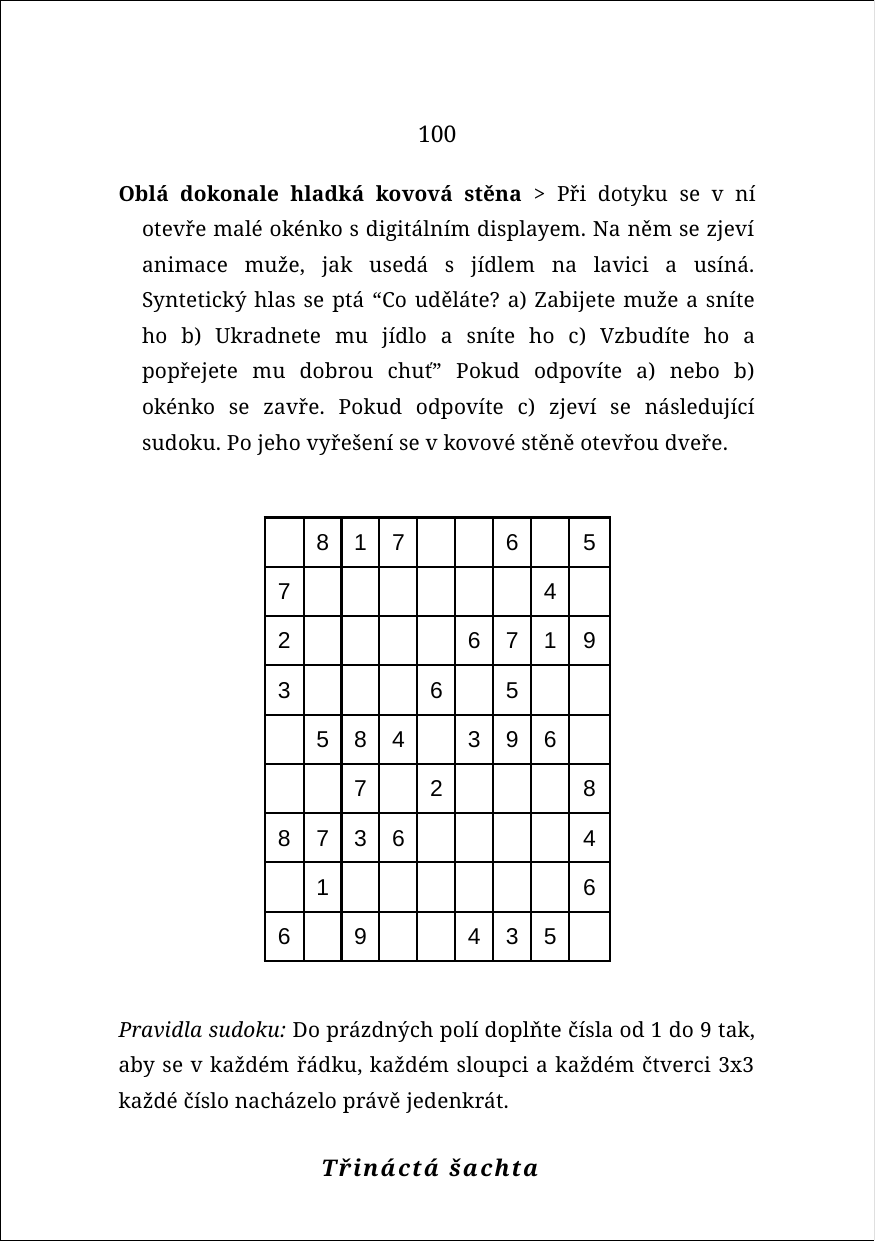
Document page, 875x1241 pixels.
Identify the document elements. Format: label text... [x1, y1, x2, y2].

table_cell [380, 617, 416, 664]
table_cell 8 [570, 765, 609, 812]
table_cell [418, 814, 454, 861]
table_cell [532, 666, 568, 713]
table_cell 6 [266, 913, 303, 960]
table_cell [305, 666, 340, 713]
table_cell [380, 765, 416, 812]
table_cell [266, 716, 303, 763]
table_cell [456, 863, 492, 911]
table_header 7 [380, 519, 416, 566]
table_header 8 [305, 519, 340, 566]
table_cell [380, 666, 416, 713]
table_cell 2 [266, 617, 303, 664]
table_cell 6 [380, 814, 416, 861]
table_cell [418, 716, 454, 763]
table_cell [456, 814, 492, 861]
table_cell [494, 568, 530, 615]
table_cell 4 [532, 568, 568, 615]
table_cell 9 [570, 617, 609, 664]
table_cell 4 [380, 716, 416, 763]
table_header [418, 519, 454, 566]
table_cell 1 [532, 617, 568, 664]
table_cell [305, 568, 340, 615]
table_cell [494, 863, 530, 911]
table_cell 3 [343, 814, 378, 861]
table_cell 4 [456, 913, 492, 960]
table_cell 6 [418, 666, 454, 713]
table_cell 8 [343, 716, 378, 763]
table_cell 3 [456, 716, 492, 763]
table_cell 1 [305, 863, 340, 911]
table_cell [380, 863, 416, 911]
table_cell [380, 568, 416, 615]
table_cell 6 [532, 716, 568, 763]
table_header [266, 519, 303, 566]
table_cell [343, 568, 378, 615]
table_cell [266, 765, 303, 812]
table_cell 7 [305, 814, 340, 861]
table_cell [532, 863, 568, 911]
table_cell 8 [266, 814, 303, 861]
table_header [532, 519, 568, 566]
table_cell [494, 814, 530, 861]
table_header 5 [570, 519, 609, 566]
table_cell 9 [494, 716, 530, 763]
table_cell [532, 765, 568, 812]
table_cell 6 [456, 617, 492, 664]
table_cell 5 [494, 666, 530, 713]
table_header 1 [343, 519, 378, 566]
text Pravidla sudoku: Do prázdných polí doplňte čísla od 1 do 9 tak, aby se v každém řádku, každém sloupci a každém čtverci 3x3 každé číslo nacházelo právě jedenkrát. [118, 1015, 756, 1114]
table_cell [456, 568, 492, 615]
table_cell 4 [570, 814, 609, 861]
table_cell [343, 863, 378, 911]
table_header 6 [494, 519, 530, 566]
table_cell [456, 666, 492, 713]
table_cell 7 [494, 617, 530, 664]
table_cell 7 [266, 568, 303, 615]
table_cell [305, 765, 340, 812]
table_cell [456, 765, 492, 812]
table_cell [305, 617, 340, 664]
table_cell [418, 863, 454, 911]
table_cell [570, 913, 609, 960]
table_cell 6 [570, 863, 609, 911]
text Oblá dokonale hladká kovová stěna > Při dotyku se v ní otevře malé okénko s digitálním displayem. Na něm se zjeví animace muže, jak usedá s jídlem na lavici a usíná. Syntetický hlas se ptá “Co uděláte? a) Zabijete muže a sníte ho b) Ukradnete mu jídlo a sníte ho c) Vzbudíte ho a popřejete mu dobrou chuť” Pokud odpovíte a) nebo b) okénko se zavře. Pokud odpovíte c) zjeví se následující sudoku. Po jeho vyřešení se v kovové stěně otevřou dveře. [118, 179, 756, 456]
table_cell 3 [494, 913, 530, 960]
table_cell [570, 568, 609, 615]
table_cell [418, 568, 454, 615]
table_cell 5 [305, 716, 340, 763]
table_header [456, 519, 492, 566]
table_cell [305, 913, 340, 960]
table_cell 7 [343, 765, 378, 812]
table_cell 3 [266, 666, 303, 713]
table_cell [570, 716, 609, 763]
table_cell 5 [532, 913, 568, 960]
table_cell [343, 666, 378, 713]
table_cell [570, 666, 609, 713]
table_cell [418, 913, 454, 960]
table_cell [380, 913, 416, 960]
table_cell [494, 765, 530, 812]
table_cell [532, 814, 568, 861]
table_cell [418, 617, 454, 664]
table_cell [343, 617, 378, 664]
table_cell [266, 863, 303, 911]
table_cell 2 [418, 765, 454, 812]
table_cell 9 [343, 913, 378, 960]
